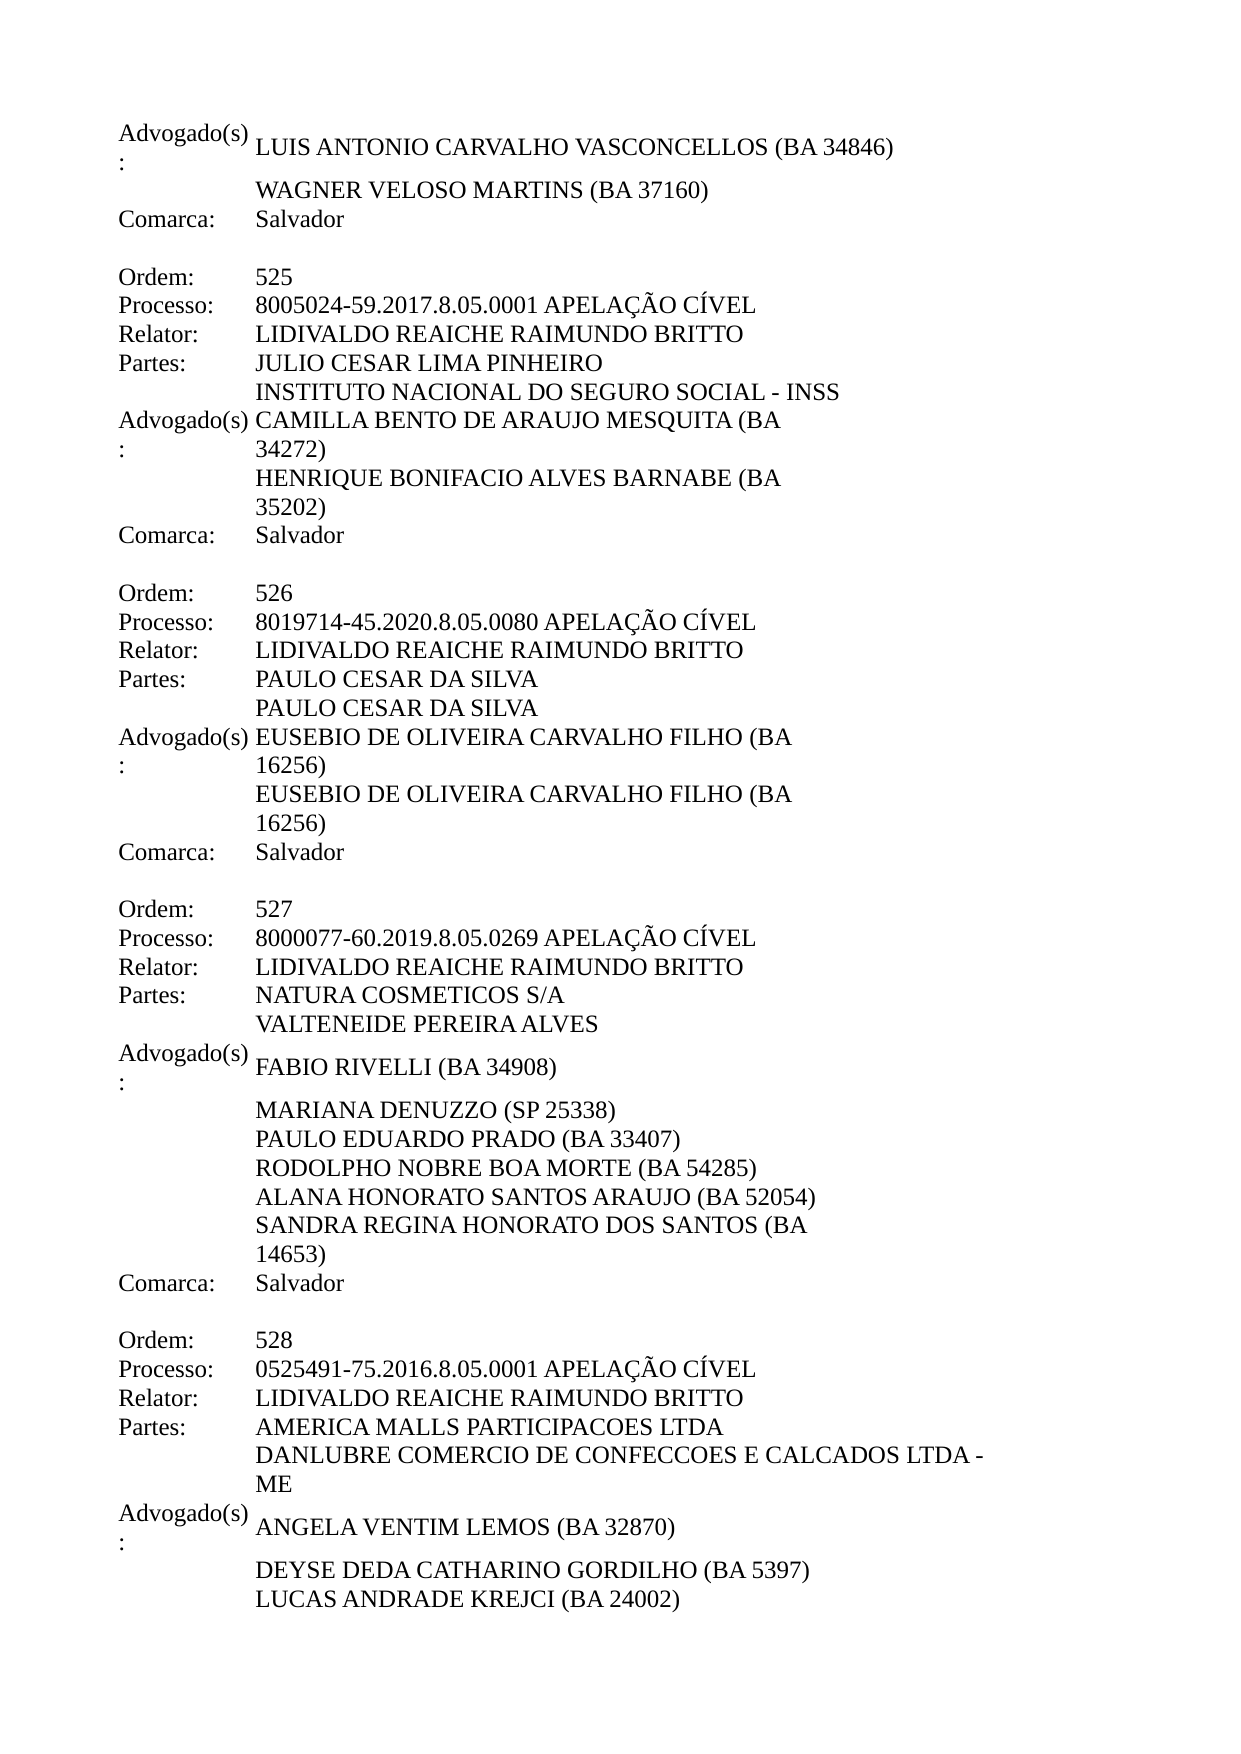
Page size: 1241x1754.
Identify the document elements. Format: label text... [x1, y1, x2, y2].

table_cell Salvador [255, 204, 894, 233]
table_cell Advogado(s): [118, 722, 255, 779]
table_cell INSTITUTO NACIONAL DO SEGURO SOCIAL - INSS [255, 377, 856, 406]
table_cell PAULO EDUARDO PRADO (BA 33407) [255, 1124, 883, 1153]
table_cell WAGNER VELOSO MARTINS (BA 37160) [255, 176, 894, 204]
table_cell LUCAS ANDRADE KREJCI (BA 24002) [255, 1584, 1025, 1613]
table_cell [118, 1182, 255, 1211]
table_cell JULIO CESAR LIMA PINHEIRO [255, 348, 856, 377]
table_cell VALTENEIDE PEREIRA ALVES [255, 1009, 883, 1038]
table_cell Processo: [118, 291, 255, 319]
table_cell Advogado(s): [118, 406, 255, 463]
table_cell [118, 1124, 255, 1153]
table_cell DEYSE DEDA CATHARINO GORDILHO (BA 5397) [255, 1556, 1025, 1584]
table_cell AMERICA MALLS PARTICIPACOES LTDA [255, 1412, 1025, 1441]
table_cell PAULO CESAR DA SILVA [255, 664, 866, 693]
table_cell 8005024-59.2017.8.05.0001 APELAÇÃO CÍVEL [255, 291, 856, 319]
table_cell [118, 1096, 255, 1124]
table_cell Comarca: [118, 1268, 255, 1297]
table_cell SANDRA REGINA HONORATO DOS SANTOS (BA 14653) [255, 1211, 883, 1268]
table_cell ANGELA VENTIM LEMOS (BA 32870) [255, 1498, 1025, 1556]
table_cell [118, 1556, 255, 1584]
table_cell Relator: [118, 636, 255, 664]
table_cell FABIO RIVELLI (BA 34908) [255, 1038, 883, 1096]
table_cell [118, 1009, 255, 1038]
table_cell [118, 1211, 255, 1268]
table_cell Relator: [118, 952, 255, 981]
table_cell Comarca: [118, 837, 255, 866]
table_header Ordem: [118, 1326, 255, 1354]
table_cell DANLUBRE COMERCIO DE CONFECCOES E CALCADOS LTDA - ME [255, 1441, 1025, 1498]
table_header 528 [255, 1326, 1025, 1354]
table_cell MARIANA DENUZZO (SP 25338) [255, 1096, 883, 1124]
table_cell [118, 693, 255, 722]
table_cell 8019714-45.2020.8.05.0080 APELAÇÃO CÍVEL [255, 607, 866, 636]
table_cell [118, 1584, 255, 1613]
table_cell LIDIVALDO REAICHE RAIMUNDO BRITTO [255, 636, 866, 664]
table_cell EUSEBIO DE OLIVEIRA CARVALHO FILHO (BA 16256) [255, 722, 866, 779]
table_header Ordem: [118, 578, 255, 607]
table_cell Advogado(s): [118, 1498, 255, 1556]
table_cell Comarca: [118, 521, 255, 549]
table_cell Partes: [118, 664, 255, 693]
table_cell Relator: [118, 1383, 255, 1412]
table_cell Salvador [255, 837, 866, 866]
table_cell LIDIVALDO REAICHE RAIMUNDO BRITTO [255, 1383, 1025, 1412]
table_header 525 [255, 262, 856, 291]
table_cell EUSEBIO DE OLIVEIRA CARVALHO FILHO (BA 16256) [255, 779, 866, 837]
table_cell PAULO CESAR DA SILVA [255, 693, 866, 722]
table_cell Processo: [118, 923, 255, 952]
table_cell Partes: [118, 1412, 255, 1441]
table_cell Salvador [255, 521, 856, 549]
table_cell Relator: [118, 319, 255, 348]
table_cell Advogado(s): [118, 118, 255, 176]
table_cell [118, 463, 255, 521]
table_cell Advogado(s): [118, 1038, 255, 1096]
table_cell Processo: [118, 1354, 255, 1383]
table_header Ordem: [118, 262, 255, 291]
table_cell HENRIQUE BONIFACIO ALVES BARNABE (BA 35202) [255, 463, 856, 521]
table_cell 8000077-60.2019.8.05.0269 APELAÇÃO CÍVEL [255, 923, 883, 952]
table_cell Partes: [118, 981, 255, 1009]
table_cell [118, 1441, 255, 1498]
table_cell Processo: [118, 607, 255, 636]
table_cell LUIS ANTONIO CARVALHO VASCONCELLOS (BA 34846) [255, 118, 894, 176]
table_header 527 [255, 894, 883, 923]
table_cell [118, 779, 255, 837]
table_cell 0525491-75.2016.8.05.0001 APELAÇÃO CÍVEL [255, 1354, 1025, 1383]
table_cell [118, 377, 255, 406]
table_cell [118, 176, 255, 204]
table_cell LIDIVALDO REAICHE RAIMUNDO BRITTO [255, 952, 883, 981]
table_cell Salvador [255, 1268, 883, 1297]
table_cell RODOLPHO NOBRE BOA MORTE (BA 54285) [255, 1153, 883, 1182]
table_cell [118, 1153, 255, 1182]
table_cell ALANA HONORATO SANTOS ARAUJO (BA 52054) [255, 1182, 883, 1211]
table_header Ordem: [118, 894, 255, 923]
table_cell Comarca: [118, 204, 255, 233]
table_cell LIDIVALDO REAICHE RAIMUNDO BRITTO [255, 319, 856, 348]
table_header 526 [255, 578, 866, 607]
table_cell Partes: [118, 348, 255, 377]
table_cell CAMILLA BENTO DE ARAUJO MESQUITA (BA 34272) [255, 406, 856, 463]
table_cell NATURA COSMETICOS S/A [255, 981, 883, 1009]
